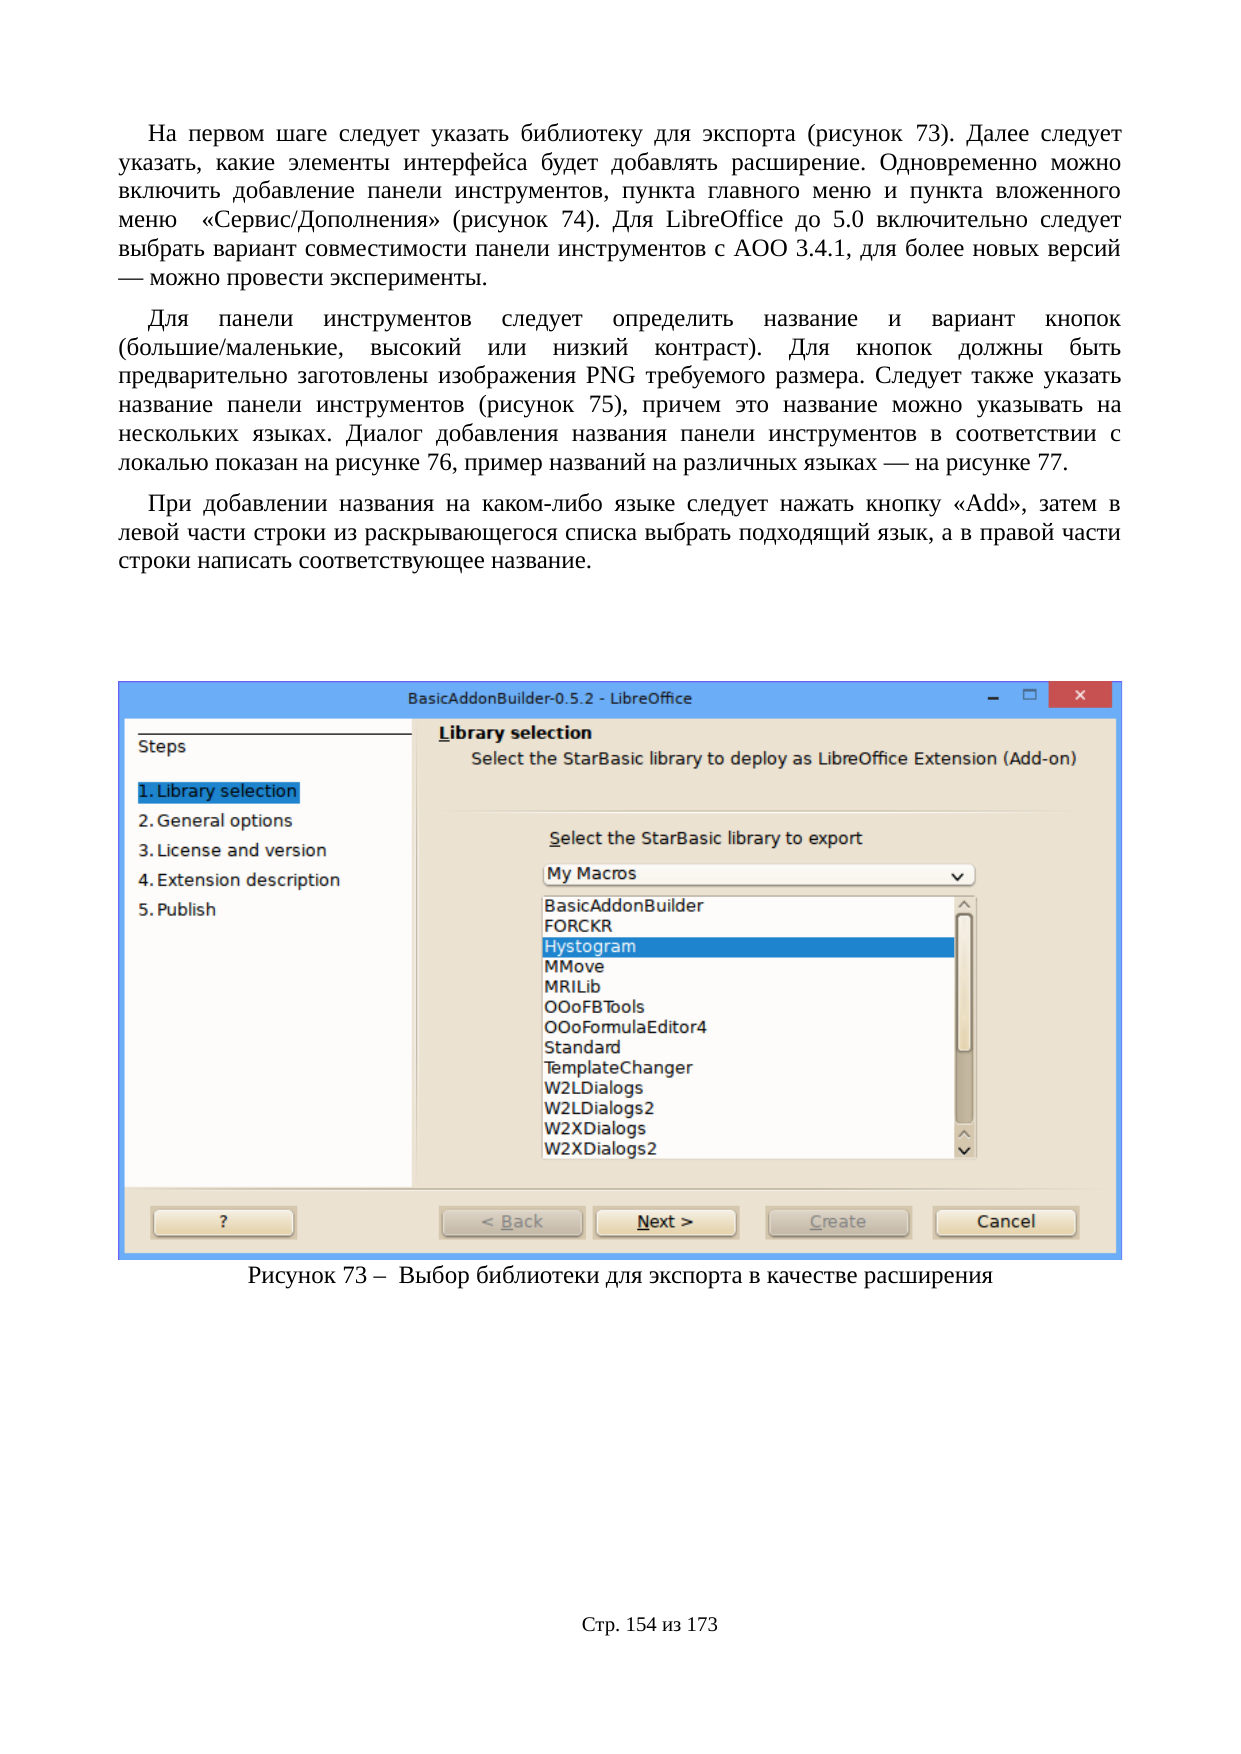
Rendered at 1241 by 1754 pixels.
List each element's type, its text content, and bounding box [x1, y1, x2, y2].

text Для панели инструментов следует определить название и вариант кнопок (большие/маленькие, высокий или низкий контраст). Для кнопок должны быть предварительно заготовлены изображения PNG требуемого размера. Следует также указать название панели инструментов (рисунок 75), причем это название можно указывать на нескольких языках. Диалог добавления названия панели инструментов в соответствии с локалью показан на рисунке 76, пример названий на различных языках — на рисунке 77. [118, 303, 1122, 476]
picture [118, 681, 1123, 1260]
text При добавлении названия на каком-либо языке следует нажать кнопку «Add», затем в левой части строки из раскрывающегося списка выбрать подходящий язык, а в правой части строки написать соответствующее название. [118, 488, 1122, 574]
text Рисунок 73 – Выбор библиотеки для экспорта в качестве расширения [118, 1260, 1122, 1289]
text На первом шаге следует указать библиотеку для экспорта (рисунок 73). Далее следует указать, какие элементы интерфейса будет добавлять расширение. Одновременно можно включить добавление панели инструментов, пункта главного меню и пункта вложенного меню «Сервис/Дополнения» (рисунок 74). Для LibreOffice до 5.0 включительно следует выбрать вариант совместимости панели инструментов с AOO 3.4.1, для более новых версий — можно провести эксперименты. [118, 118, 1122, 291]
